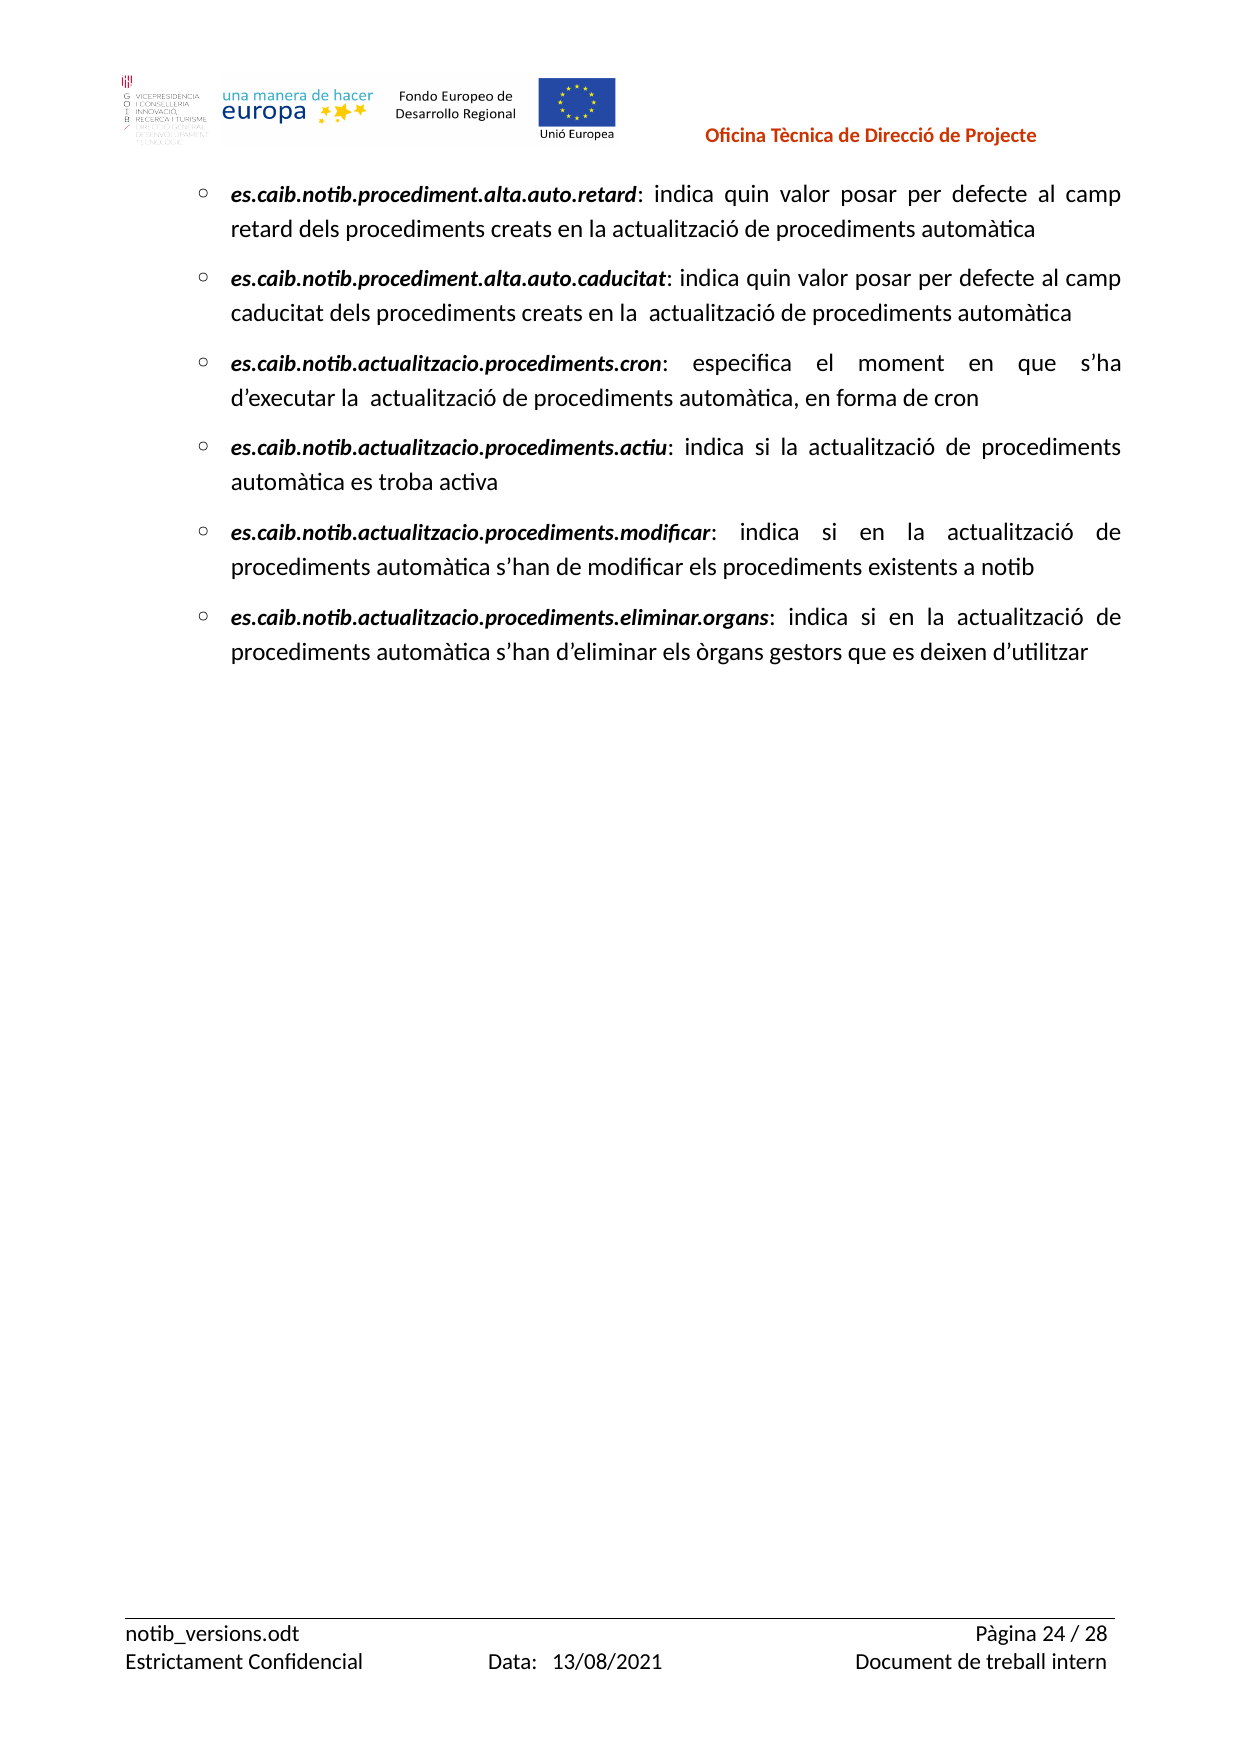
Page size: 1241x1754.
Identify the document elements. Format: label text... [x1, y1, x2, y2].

picture [118, 73, 213, 147]
list es.caib.notib.actualitzacio.procediments.cron: especifica el moment en que s’ha d’executar la actualització de procediments automàtica, en forma de cron [193, 347, 1122, 412]
list es.caib.notib.procediment.alta.auto.retard: indica quin valor posar per defecte al camp retard dels procediments creats en la actualització de procediments automàtica [193, 178, 1122, 243]
picture [219, 73, 621, 147]
list es.caib.notib.actualitzacio.procediments.modificar: indica si en la actualització de procediments automàtica s’han de modificar els procediments existents a notib [193, 516, 1122, 582]
list es.caib.notib.actualitzacio.procediments.actiu: indica si la actualització de procediments automàtica es troba activa [193, 431, 1122, 497]
list es.caib.notib.actualitzacio.procediments.eliminar.organs: indica si en la actualització de procediments automàtica s’han d’eliminar els òrgans gestors que es deixen d’utilitzar [193, 601, 1122, 666]
list es.caib.notib.procediment.alta.auto.caducitat: indica quin valor posar per defecte al camp caducitat dels procediments creats en la actualització de procediments automàtica [193, 262, 1122, 328]
